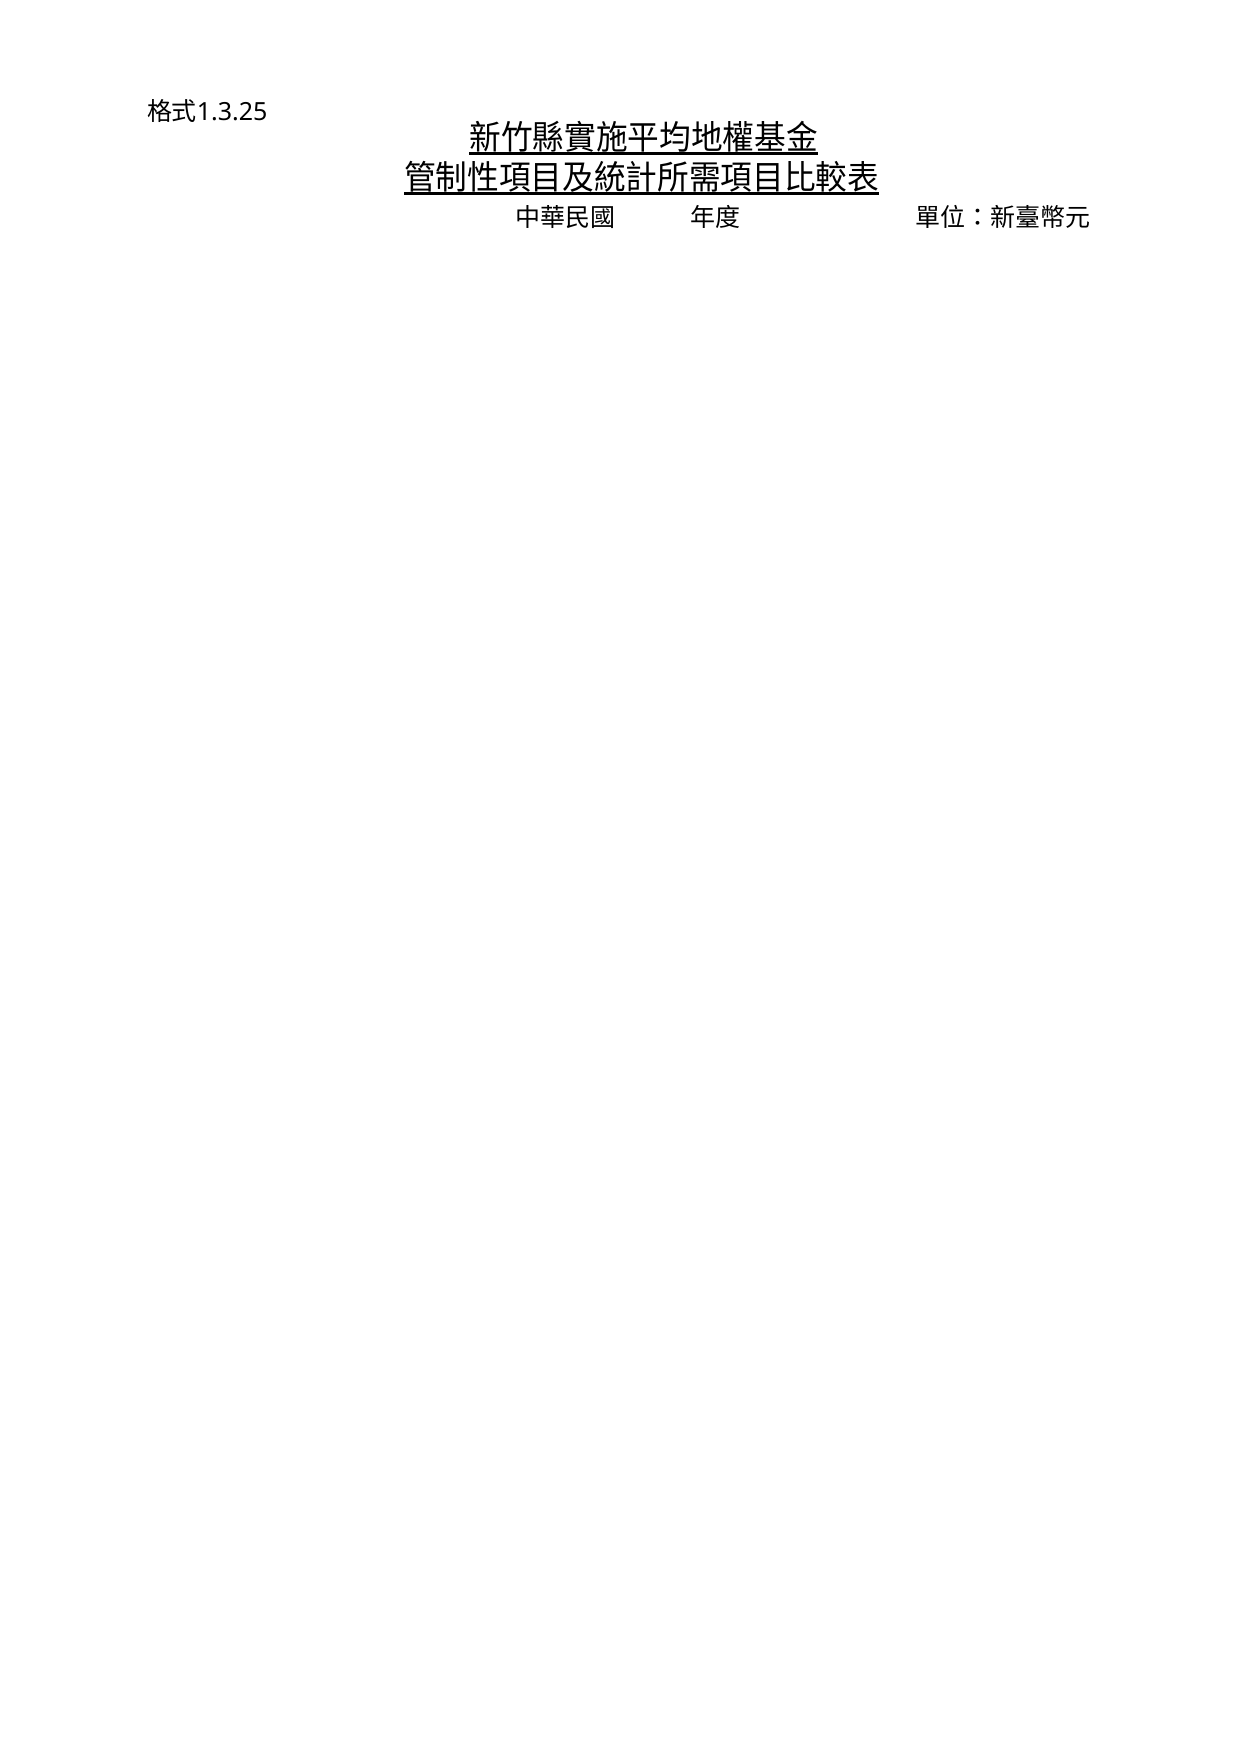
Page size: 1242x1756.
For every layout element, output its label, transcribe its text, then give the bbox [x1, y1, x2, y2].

text 管制性項目及統計所需項目比較表 [364, 157, 919, 198]
text 中華民國 年度 單位：新臺幣元 [515, 198, 1106, 234]
text 格式1.3.25 [148, 92, 279, 128]
text 新竹縣實施平均地權基金 [364, 119, 923, 157]
